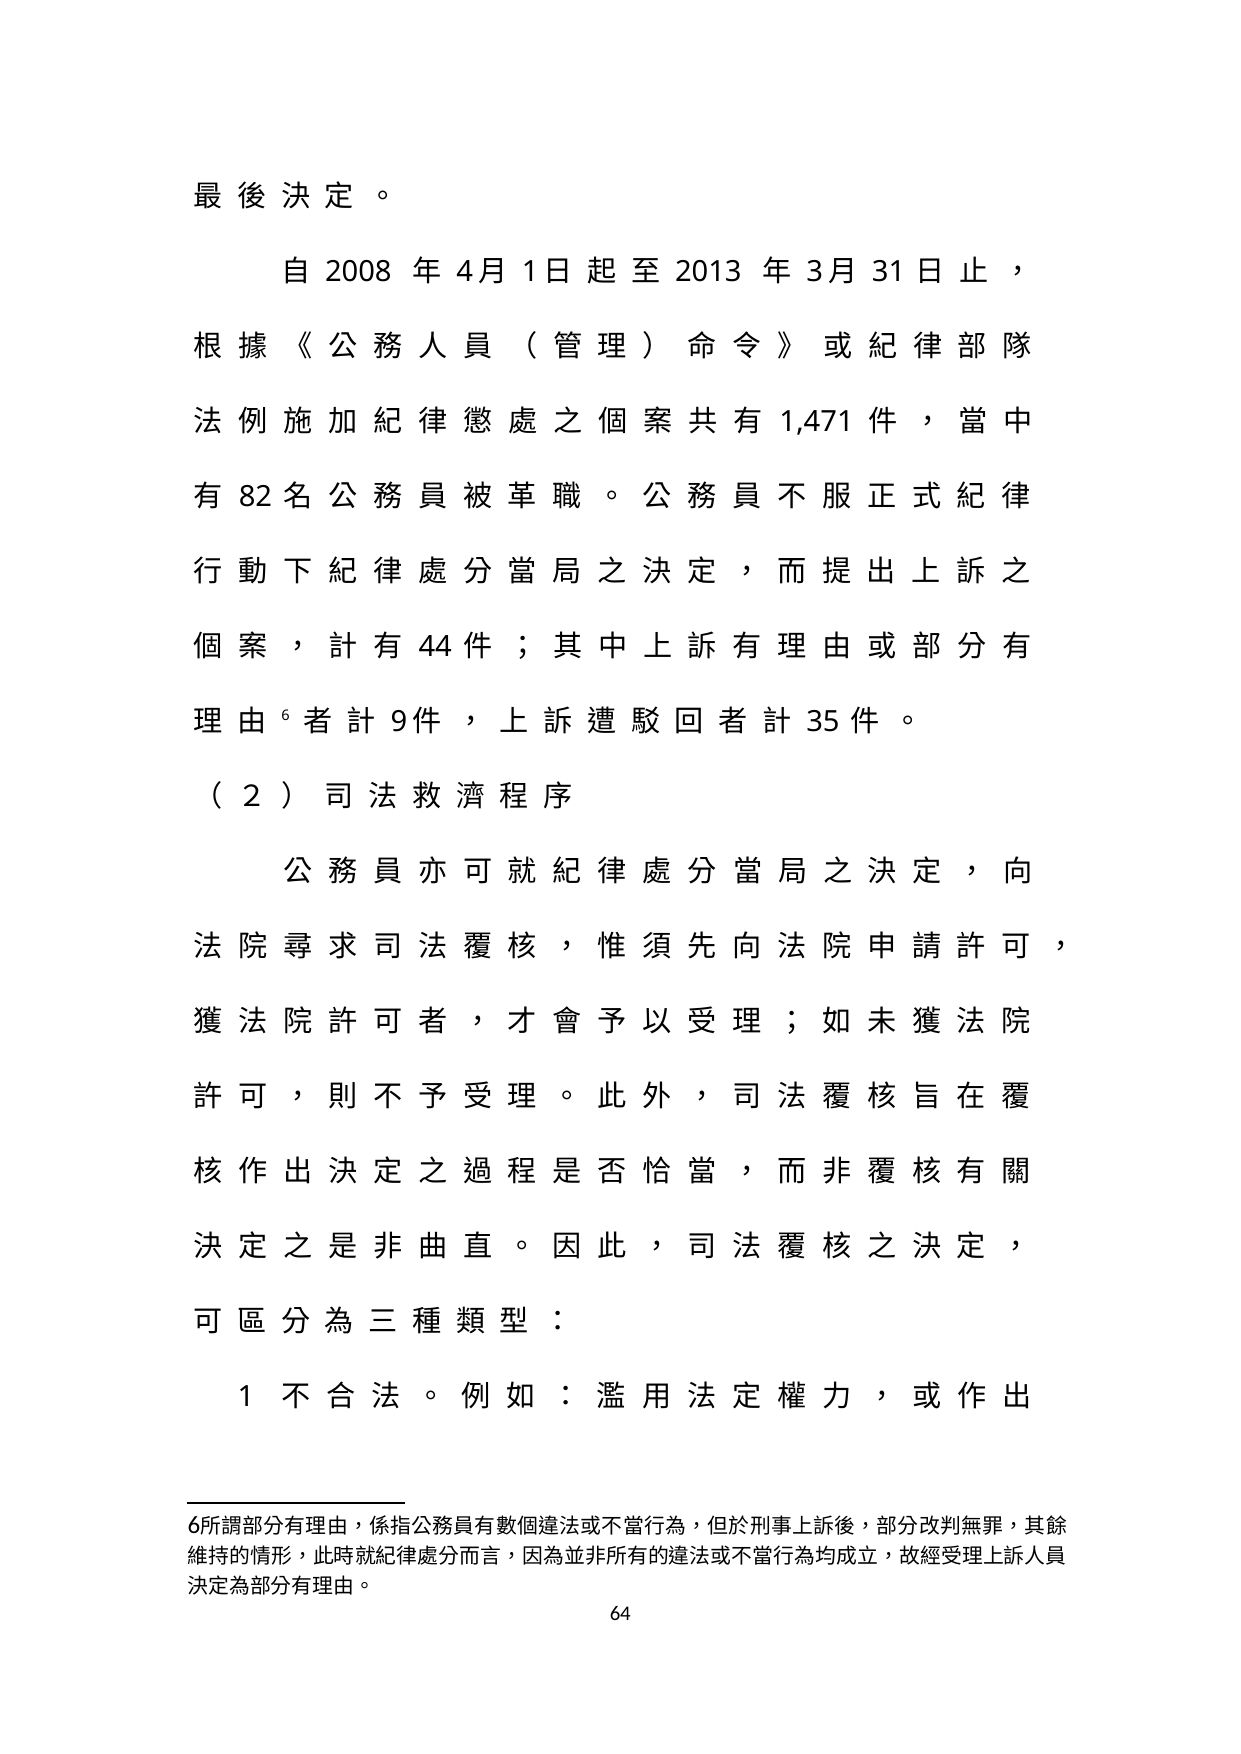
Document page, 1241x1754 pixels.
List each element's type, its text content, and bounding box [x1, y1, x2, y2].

text （２）司法救濟程序 [193, 750, 1047, 825]
text 所謂部分有理由，係指公務員有數個違法或不當行為，但於刑事上訴後，部分改判無罪，其餘維持的情形，此時就紀律處分而言，因為並非所有的違法或不當行為均成立，故經受理上訴人員決定為部分有理由。 [187, 1509, 1071, 1600]
text 最後決定。 [193, 150, 1047, 225]
text 自2008年4月1日起至2013年3月31日止，根據《公務人員（管理）命令》或紀律部隊法例施加紀律懲處之個案共有1,471件，當中有82名公務員被革職。公務員不服正式紀律行動下紀律處分當局之決定，而提出上訴之個案，計有44件；其中上訴有理由或部分有理由者計9件，上訴遭駁回者計35件。 [193, 225, 1047, 750]
text 公務員亦可就紀律處分當局之決定，向法院尋求司法覆核，惟須先向法院申請許可，獲法院許可者，才會予以受理；如未獲法院許可，則不予受理。此外，司法覆核旨在覆核作出決定之過程是否恰當，而非覆核有關決定之是非曲直。因此，司法覆核之決定，可區分為三種類型： [193, 825, 1047, 1350]
list 不合法。例如：濫用法定權力，或作出 [223, 1350, 1047, 1425]
